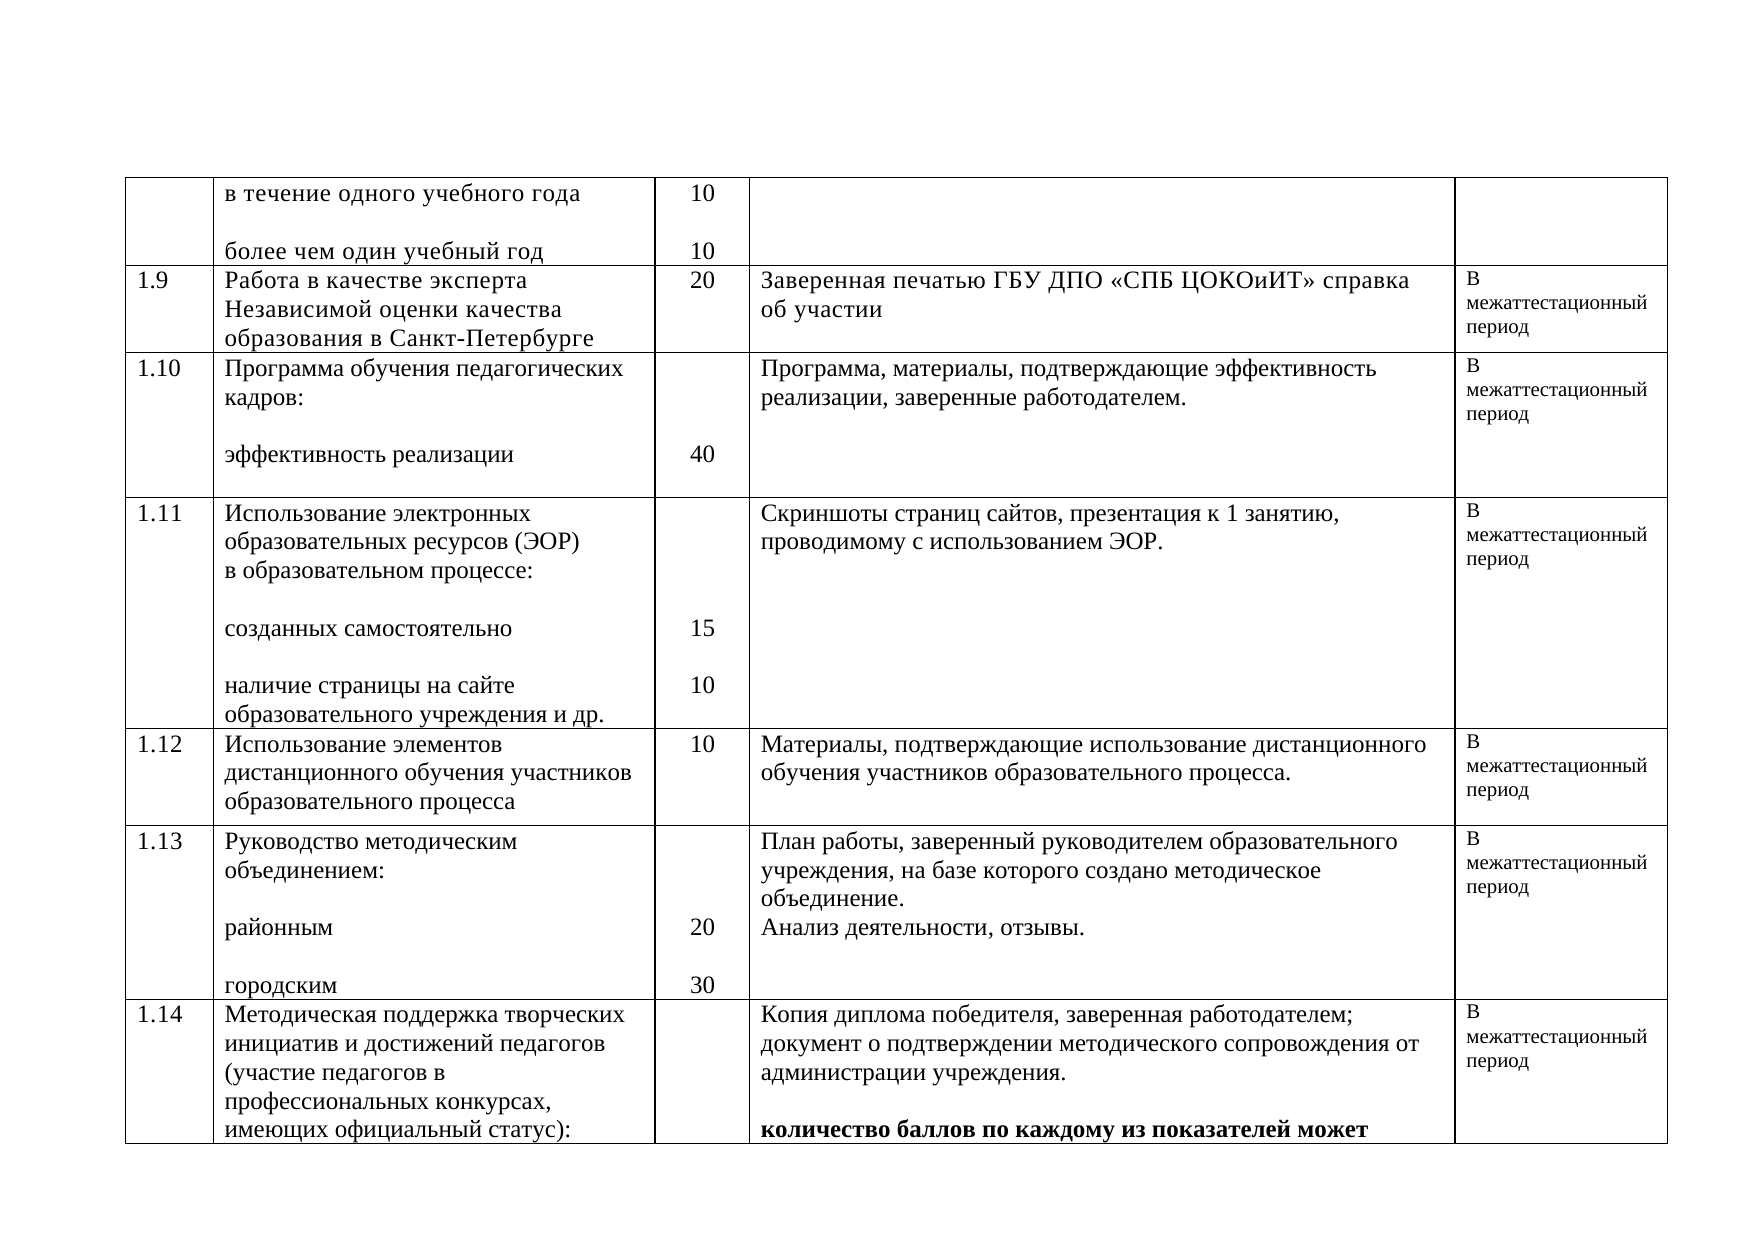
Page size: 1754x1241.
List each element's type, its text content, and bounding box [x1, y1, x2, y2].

table_cell 1.10 [126, 353, 213, 497]
table_cell В межаттестационный период [1456, 266, 1667, 352]
table_cell Использование элементов дистанционного обучения участников образовательного процесса [214, 729, 654, 825]
table_cell 40 [656, 353, 749, 497]
table_cell 15 10 [656, 498, 749, 728]
table_cell 1.13 [126, 826, 213, 998]
table_cell Материалы, подтверждающие использование дистанционного обучения участников образовательного процесса. [750, 729, 1454, 825]
table_cell 1.11 [126, 498, 213, 728]
table_cell [750, 178, 1454, 264]
table_cell Скриншоты страниц сайтов, презентация к 1 занятию, проводимому с использованием ЭОР. [750, 498, 1454, 728]
table_cell Методическая поддержка творческих инициатив и достижений педагогов (участие педагогов в профессиональных конкурсах, имеющих официальный статус): [214, 1000, 654, 1143]
table_cell В межаттестационный период [1456, 498, 1667, 728]
table_cell [656, 1000, 749, 1143]
table_cell 1.14 [126, 1000, 213, 1143]
table_cell Программа, материалы, подтверждающие эффективность реализации, заверенные работодателем. [750, 353, 1454, 497]
table_cell Работа в качестве эксперта Независимой оценки качества образования в Санкт-Петербурге [214, 266, 654, 352]
table_cell 1.12 [126, 729, 213, 825]
table_cell Копия диплома победителя, заверенная работодателем; документ о подтверждении методического сопровождения от администрации учреждения. количество баллов по каждому из показателей может [750, 1000, 1454, 1143]
table_cell Программа обучения педагогических кадров: эффективность реализации [214, 353, 654, 497]
table_cell В межаттестационный период [1456, 353, 1667, 497]
table_cell В межаттестационный период [1456, 826, 1667, 998]
table_cell План работы, заверенный руководителем образовательного учреждения, на базе которого создано методическое объединение. Анализ деятельности, отзывы. [750, 826, 1454, 998]
table_cell 10 10 [656, 178, 749, 264]
table_cell 1.9 [126, 266, 213, 352]
table_cell 20 30 [656, 826, 749, 998]
table_cell Заверенная печатью ГБУ ДПО «СПБ ЦОКОиИТ» справка об участии [750, 266, 1454, 352]
table_cell В межаттестационный период [1456, 729, 1667, 825]
table_cell 20 [656, 266, 749, 352]
table_cell [1456, 178, 1667, 264]
table_cell 10 [656, 729, 749, 825]
table_cell В межаттестационный период [1456, 1000, 1667, 1143]
table_cell [126, 178, 213, 264]
table_cell Использование электронных образовательных ресурсов (ЭОР) в образовательном процессе: созданных самостоятельно наличие страницы на сайте образовательного учреждения и др. [214, 498, 654, 728]
table_cell Руководство методическим объединением: районным городским [214, 826, 654, 998]
table_cell в течение одного учебного года более чем один учебный год [214, 178, 654, 264]
